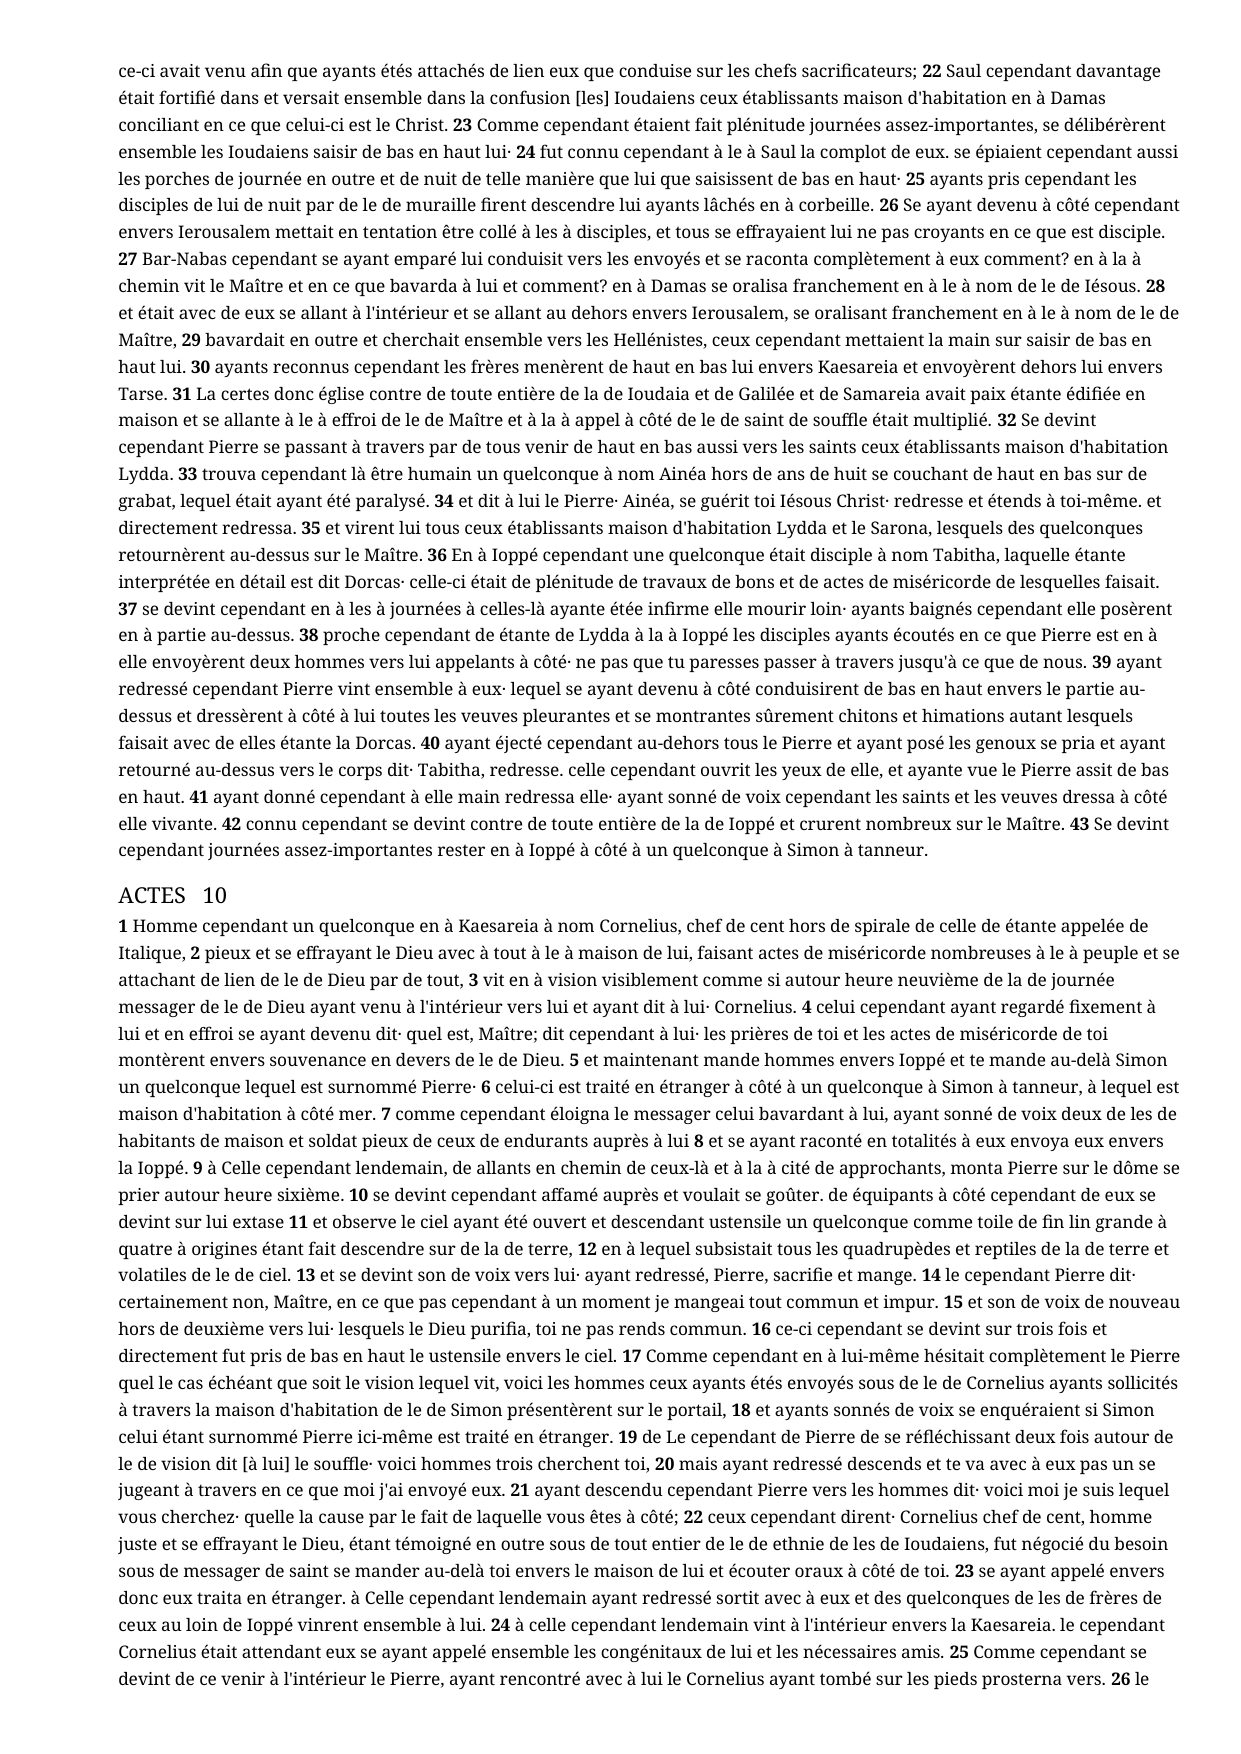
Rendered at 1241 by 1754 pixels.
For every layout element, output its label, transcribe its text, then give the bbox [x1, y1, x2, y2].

text ce-ci avait venu afin que ayants étés attachés de lien eux que conduise sur les chefs sacrificateurs; 22 Saul cependant davantage était fortifié dans et versait ensemble dans la confusion [les] Ioudaiens ceux établissants maison d'habitation en à Damas conciliant en ce que celui-ci est le Christ. 23 Comme cependant étaient fait plénitude journées assez-importantes, se délibérèrent ensemble les Ioudaiens saisir de bas en haut lui· 24 fut connu cependant à le à Saul la complot de eux. se épiaient cependant aussi les porches de journée en outre et de nuit de telle manière que lui que saisissent de bas en haut· 25 ayants pris cependant les disciples de lui de nuit par de le de muraille firent descendre lui ayants lâchés en à corbeille. 26 Se ayant devenu à côté cependant envers Ierousalem mettait en tentation être collé à les à disciples, et tous se effrayaient lui ne pas croyants en ce que est disciple. 27 Bar-Nabas cependant se ayant emparé lui conduisit vers les envoyés et se raconta complètement à eux comment? en à la à chemin vit le Maître et en ce que bavarda à lui et comment? en à Damas se oralisa franchement en à le à nom de le de Iésous. 28 et était avec de eux se allant à l'intérieur et se allant au dehors envers Ierousalem, se oralisant franchement en à le à nom de le de Maître, 29 bavardait en outre et cherchait ensemble vers les Hellénistes, ceux cependant mettaient la main sur saisir de bas en haut lui. 30 ayants reconnus cependant les frères menèrent de haut en bas lui envers Kaesareia et envoyèrent dehors lui envers Tarse. 31 La certes donc église contre de toute entière de la de Ioudaia et de Galilée et de Samareia avait paix étante édifiée en maison et se allante à le à effroi de le de Maître et à la à appel à côté de le de saint de souffle était multiplié. 32 Se devint cependant Pierre se passant à travers par de tous venir de haut en bas aussi vers les saints ceux établissants maison d'habitation Lydda. 33 trouva cependant là être humain un quelconque à nom Ainéa hors de ans de huit se couchant de haut en bas sur de grabat, lequel était ayant été paralysé. 34 et dit à lui le Pierre· Ainéa, se guérit toi Iésous Christ· redresse et étends à toi-même. et directement redressa. 35 et virent lui tous ceux établissants maison d'habitation Lydda et le Sarona, lesquels des quelconques retournèrent au-dessus sur le Maître. 36 En à Ioppé cependant une quelconque était disciple à nom Tabitha, laquelle étante interprétée en détail est dit Dorcas· celle-ci était de plénitude de travaux de bons et de actes de miséricorde de lesquelles faisait. 37 se devint cependant en à les à journées à celles-là ayante étée infirme elle mourir loin· ayants baignés cependant elle posèrent en à partie au-dessus. 38 proche cependant de étante de Lydda à la à Ioppé les disciples ayants écoutés en ce que Pierre est en à elle envoyèrent deux hommes vers lui appelants à côté· ne pas que tu paresses passer à travers jusqu'à ce que de nous. 39 ayant redressé cependant Pierre vint ensemble à eux· lequel se ayant devenu à côté conduisirent de bas en haut envers le partie au-dessus et dressèrent à côté à lui toutes les veuves pleurantes et se montrantes sûrement chitons et himations autant lesquels faisait avec de elles étante la Dorcas. 40 ayant éjecté cependant au-dehors tous le Pierre et ayant posé les genoux se pria et ayant retourné au-dessus vers le corps dit· Tabitha, redresse. celle cependant ouvrit les yeux de elle, et ayante vue le Pierre assit de bas en haut. 41 ayant donné cependant à elle main redressa elle· ayant sonné de voix cependant les saints et les veuves dressa à côté elle vivante. 42 connu cependant se devint contre de toute entière de la de Ioppé et crurent nombreux sur le Maître. 43 Se devint cependant journées assez-importantes rester en à Ioppé à côté à un quelconque à Simon à tanneur. [118, 59, 1181, 862]
text ACTES 10 [118, 880, 1181, 910]
text 1 Homme cependant un quelconque en à Kaesareia à nom Cornelius, chef de cent hors de spirale de celle de étante appelée de Italique, 2 pieux et se effrayant le Dieu avec à tout à le à maison de lui, faisant actes de miséricorde nombreuses à le à peuple et se attachant de lien de le de Dieu par de tout, 3 vit en à vision visiblement comme si autour heure neuvième de la de journée messager de le de Dieu ayant venu à l'intérieur vers lui et ayant dit à lui· Cornelius. 4 celui cependant ayant regardé fixement à lui et en effroi se ayant devenu dit· quel est, Maître; dit cependant à lui· les prières de toi et les actes de miséricorde de toi montèrent envers souvenance en devers de le de Dieu. 5 et maintenant mande hommes envers Ioppé et te mande au-delà Simon un quelconque lequel est surnommé Pierre· 6 celui-ci est traité en étranger à côté à un quelconque à Simon à tanneur, à lequel est maison d'habitation à côté mer. 7 comme cependant éloigna le messager celui bavardant à lui, ayant sonné de voix deux de les de habitants de maison et soldat pieux de ceux de endurants auprès à lui 8 et se ayant raconté en totalités à eux envoya eux envers la Ioppé. 9 à Celle cependant lendemain, de allants en chemin de ceux-là et à la à cité de approchants, monta Pierre sur le dôme se prier autour heure sixième. 10 se devint cependant affamé auprès et voulait se goûter. de équipants à côté cependant de eux se devint sur lui extase 11 et observe le ciel ayant été ouvert et descendant ustensile un quelconque comme toile de fin lin grande à quatre à origines étant fait descendre sur de la de terre, 12 en à lequel subsistait tous les quadrupèdes et reptiles de la de terre et volatiles de le de ciel. 13 et se devint son de voix vers lui· ayant redressé, Pierre, sacrifie et mange. 14 le cependant Pierre dit· certainement non, Maître, en ce que pas cependant à un moment je mangeai tout commun et impur. 15 et son de voix de nouveau hors de deuxième vers lui· lesquels le Dieu purifia, toi ne pas rends commun. 16 ce-ci cependant se devint sur trois fois et directement fut pris de bas en haut le ustensile envers le ciel. 17 Comme cependant en à lui-même hésitait complètement le Pierre quel le cas échéant que soit le vision lequel vit, voici les hommes ceux ayants étés envoyés sous de le de Cornelius ayants sollicités à travers la maison d'habitation de le de Simon présentèrent sur le portail, 18 et ayants sonnés de voix se enquéraient si Simon celui étant surnommé Pierre ici-même est traité en étranger. 19 de Le cependant de Pierre de se réfléchissant deux fois autour de le de vision dit [à lui] le souffle· voici hommes trois cherchent toi, 20 mais ayant redressé descends et te va avec à eux pas un se jugeant à travers en ce que moi j'ai envoyé eux. 21 ayant descendu cependant Pierre vers les hommes dit· voici moi je suis lequel vous cherchez· quelle la cause par le fait de laquelle vous êtes à côté; 22 ceux cependant dirent· Cornelius chef de cent, homme juste et se effrayant le Dieu, étant témoigné en outre sous de tout entier de le de ethnie de les de Ioudaiens, fut négocié du besoin sous de messager de saint se mander au-delà toi envers le maison de lui et écouter oraux à côté de toi. 23 se ayant appelé envers donc eux traita en étranger. à Celle cependant lendemain ayant redressé sortit avec à eux et des quelconques de les de frères de ceux au loin de Ioppé vinrent ensemble à lui. 24 à celle cependant lendemain vint à l'intérieur envers la Kaesareia. le cependant Cornelius était attendant eux se ayant appelé ensemble les congénitaux de lui et les nécessaires amis. 25 Comme cependant se devint de ce venir à l'intérieur le Pierre, ayant rencontré avec à lui le Cornelius ayant tombé sur les pieds prosterna vers. 26 le [118, 914, 1181, 1690]
